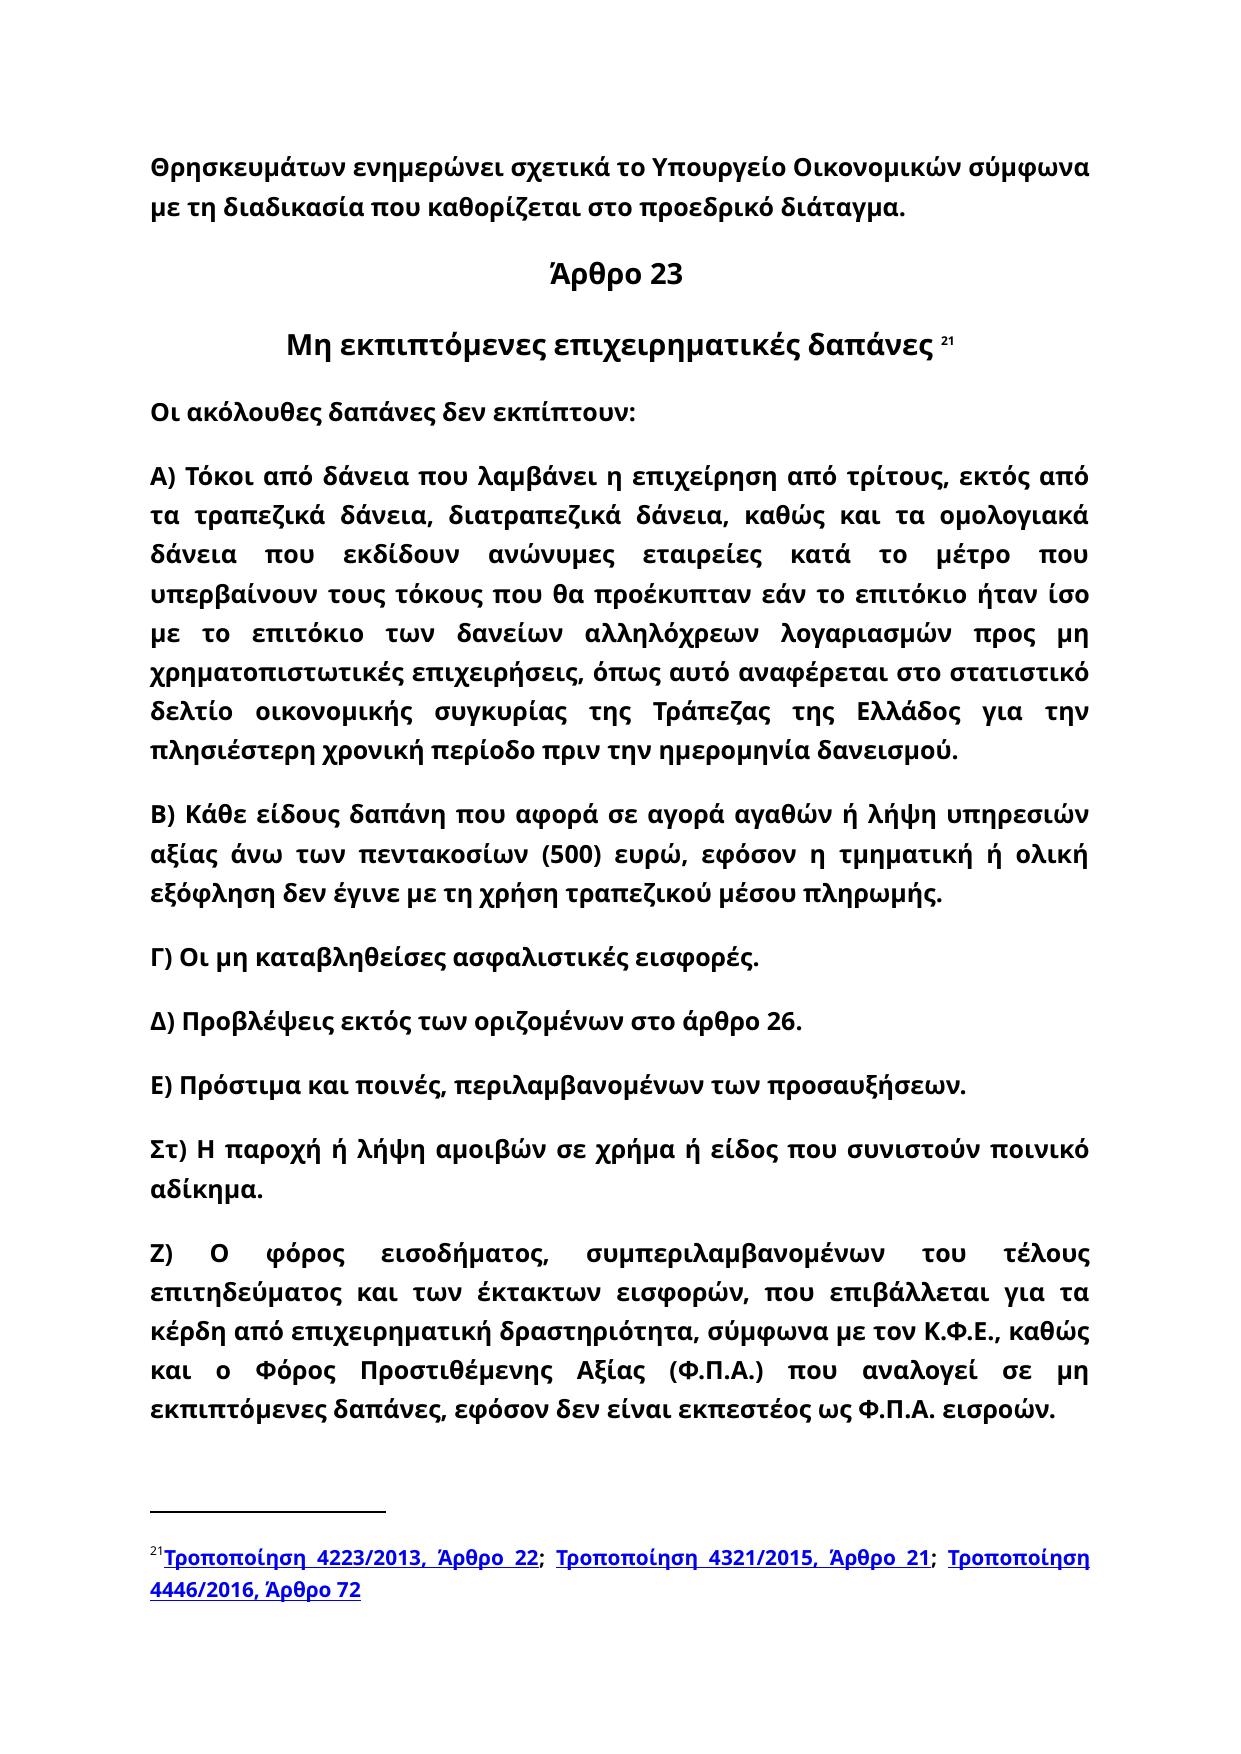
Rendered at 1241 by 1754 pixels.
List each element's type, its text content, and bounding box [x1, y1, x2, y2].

text Ζ) Ο φόρος εισοδήματος, συμπεριλαμβανομένων του τέλους επιτηδεύματος και των έκτακτων εισφορών, που επιβάλλεται για τα κέρδη από επιχειρηματική δραστηριότητα, σύμφωνα με τον Κ.Φ.Ε., καθώς και ο Φόρος Προστιθέμενης Αξίας (Φ.Π.Α.) που αναλογεί σε μη εκπιπτόμενες δαπάνες, εφόσον δεν είναι εκπεστέος ως Φ.Π.Α. εισροών. [150, 1235, 1090, 1426]
text Δ) Προβλέψεις εκτός των οριζομένων στο άρθρο 26. [150, 1004, 1090, 1038]
subtitle Μη εκπιπτόμενες επιχειρηματικές δαπάνες [150, 324, 1090, 364]
text Τροποποίηση 4223/2013, Άρθρο 22; Τροποποίηση 4321/2015, Άρθρο 21; Τροποποίηση 4446/2016, Άρθρο 72 [150, 1543, 1090, 1604]
text Στ) Η παροχή ή λήψη αμοιβών σε χρήμα ή είδος που συνιστούν ποινικό αδίκημα. [150, 1132, 1090, 1205]
text Β) Κάθε είδους δαπάνη που αφορά σε αγορά αγαθών ή λήψη υπηρεσιών αξίας άνω των πεντακοσίων (500) ευρώ, εφόσον η τμηματική ή ολική εξόφληση δεν έγινε με τη χρήση τραπεζικού μέσου πληρωμής. [150, 797, 1090, 909]
text Α) Τόκοι από δάνεια που λαμβάνει η επιχείρηση από τρίτους, εκτός από τα τραπεζικά δάνεια, διατραπεζικά δάνεια, καθώς και τα ομολογιακά δάνεια που εκδίδουν ανώνυμες εταιρείες κατά το μέτρο που υπερβαίνουν τους τόκους που θα προέκυπταν εάν το επιτόκιο ήταν ίσο με το επιτόκιο των δανείων αλληλόχρεων λογαριασμών προς μη χρηματοπιστωτικές επιχειρήσεις, όπως αυτό αναφέρεται στο στατιστικό δελτίο οικονομικής συγκυρίας της Τράπεζας της Ελλάδος για την πλησιέστερη χρονική περίοδο πριν την ημερομηνία δανεισμού. [150, 459, 1090, 767]
text Οι ακόλουθες δαπάνες δεν εκπίπτουν: [150, 394, 1090, 429]
text Ε) Πρόστιμα και ποινές, περιλαμβανομένων των προσαυξήσεων. [150, 1068, 1090, 1102]
subtitle Άρθρο 23 [150, 253, 1090, 293]
text Θρησκευμάτων ενημερώνει σχετικά το Υπουργείο Οικονομικών σύμφωνα με τη διαδικασία που καθορίζεται στο προεδρικό διάταγμα. [150, 150, 1090, 223]
text Γ) Οι μη καταβληθείσες ασφαλιστικές εισφορές. [150, 939, 1090, 974]
